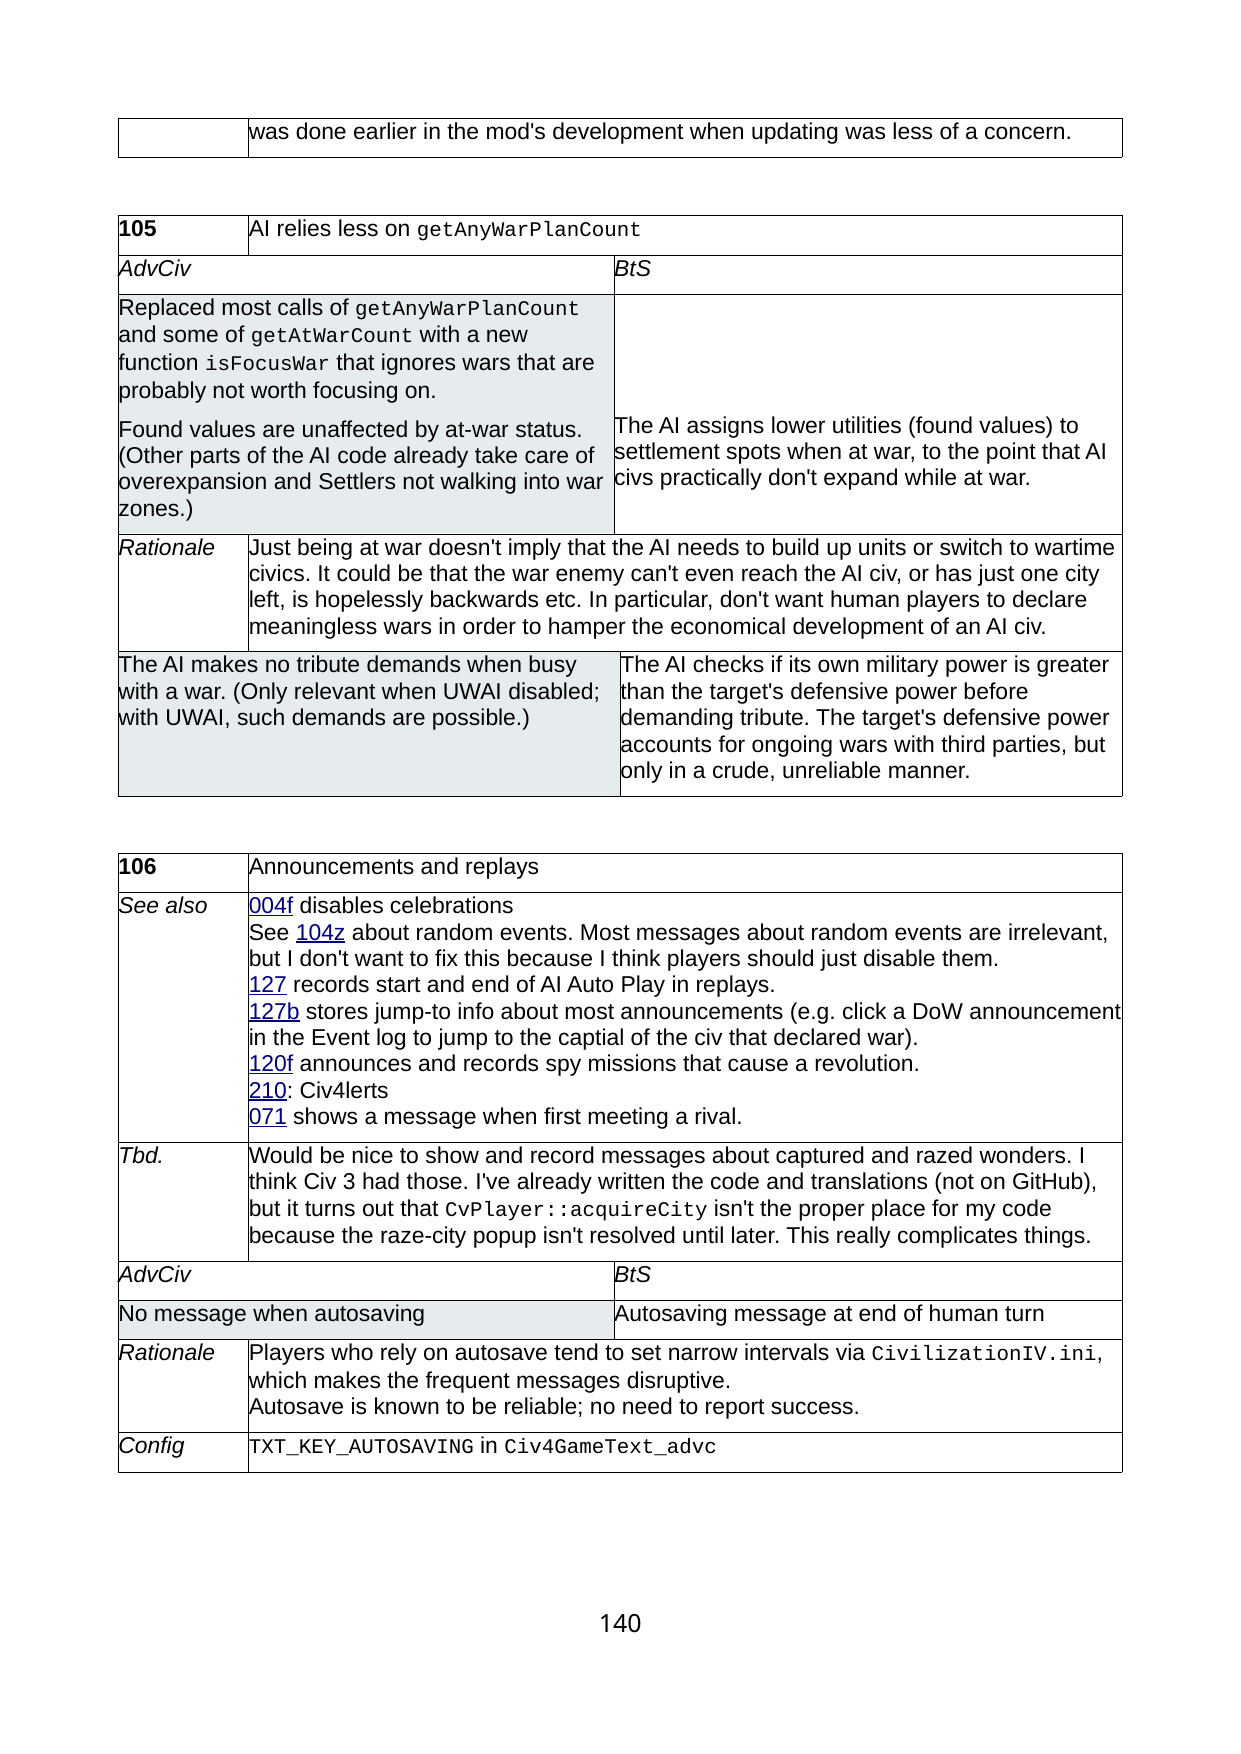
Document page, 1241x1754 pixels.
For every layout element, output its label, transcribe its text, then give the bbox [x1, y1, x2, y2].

table_header 106 [119, 854, 248, 892]
table_cell The AI assigns lower utilities (found values) to settlement spots when at war, to the point that AI civs practically don't expand while at war. [615, 295, 1122, 533]
table_cell The AI makes no tribute demands when busy with a war. (Only relevant when UWAI disabled; with UWAI, such demands are possible.) [119, 652, 620, 796]
table_cell See also [119, 893, 248, 1142]
table_cell Config [119, 1433, 248, 1472]
table_cell BtS [615, 1262, 1122, 1300]
table_header Announcements and replays [249, 854, 1122, 892]
table_cell BtS [615, 256, 1122, 294]
table_cell The AI checks if its own military power is greater than the target's defensive power before demanding tribute. The target's defensive power accounts for ongoing wars with third parties, but only in a crude, unreliable manner. [621, 652, 1122, 796]
table_cell AdvCiv [119, 256, 614, 294]
table_cell AdvCiv [119, 1262, 614, 1300]
table_cell Just being at war doesn't imply that the AI needs to build up units or switch to wartime civics. It could be that the war enemy can't even reach the AI civ, or has just one city left, is hopelessly backwards etc. In particular, don't want human players to declare meaningless wars in order to hamper the economical development of an AI civ. [249, 535, 1122, 651]
table_header 105 [119, 216, 248, 255]
table_cell Rationale [119, 535, 248, 651]
table_cell 004f disables celebrations See 104z about random events. Most messages about random events are irrelevant, but I don't want to fix this because I think players should just disable them. 127 records start and end of AI Auto Play in replays. 127b stores jump-to info about most announcements (e.g. click a DoW announcement in the Event log to jump to the captial of the civ that declared war). 120f announces and records spy missions that cause a revolution. 210: Civ4lerts 071 shows a message when first meeting a rival. [249, 893, 1122, 1142]
table_cell [119, 119, 248, 157]
table_cell Tbd. [119, 1143, 248, 1261]
table_cell Would be nice to show and record messages about captured and razed wonders. I think Civ 3 had those. I've already written the code and translations (not on GitHub), but it turns out that CvPlayer::acquireCity isn't the proper place for my code because the raze-city popup isn't resolved until later. This really complicates things. [249, 1143, 1122, 1261]
table_cell Players who rely on autosave tend to set narrow intervals via CivilizationIV.ini, which makes the frequent messages disruptive. Autosave is known to be reliable; no need to report success. [249, 1340, 1122, 1432]
table_cell Replaced most calls of getAnyWarPlanCount and some of getAtWarCount with a new function isFocusWar that ignores wars that are probably not worth focusing on. Found values are unaffected by at-war status. (Other parts of the AI code already take care of overexpansion and Settlers not walking into war zones.) [119, 295, 614, 533]
table_header AI relies less on getAnyWarPlanCount [249, 216, 1122, 255]
table_cell Rationale [119, 1340, 248, 1432]
table_cell TXT_KEY_AUTOSAVING in Civ4GameText_advc [249, 1433, 1122, 1472]
table_cell No message when autosaving [119, 1301, 614, 1339]
table_cell was done earlier in the mod's development when updating was less of a concern. [249, 119, 1122, 157]
table_cell Autosaving message at end of human turn [615, 1301, 1122, 1339]
